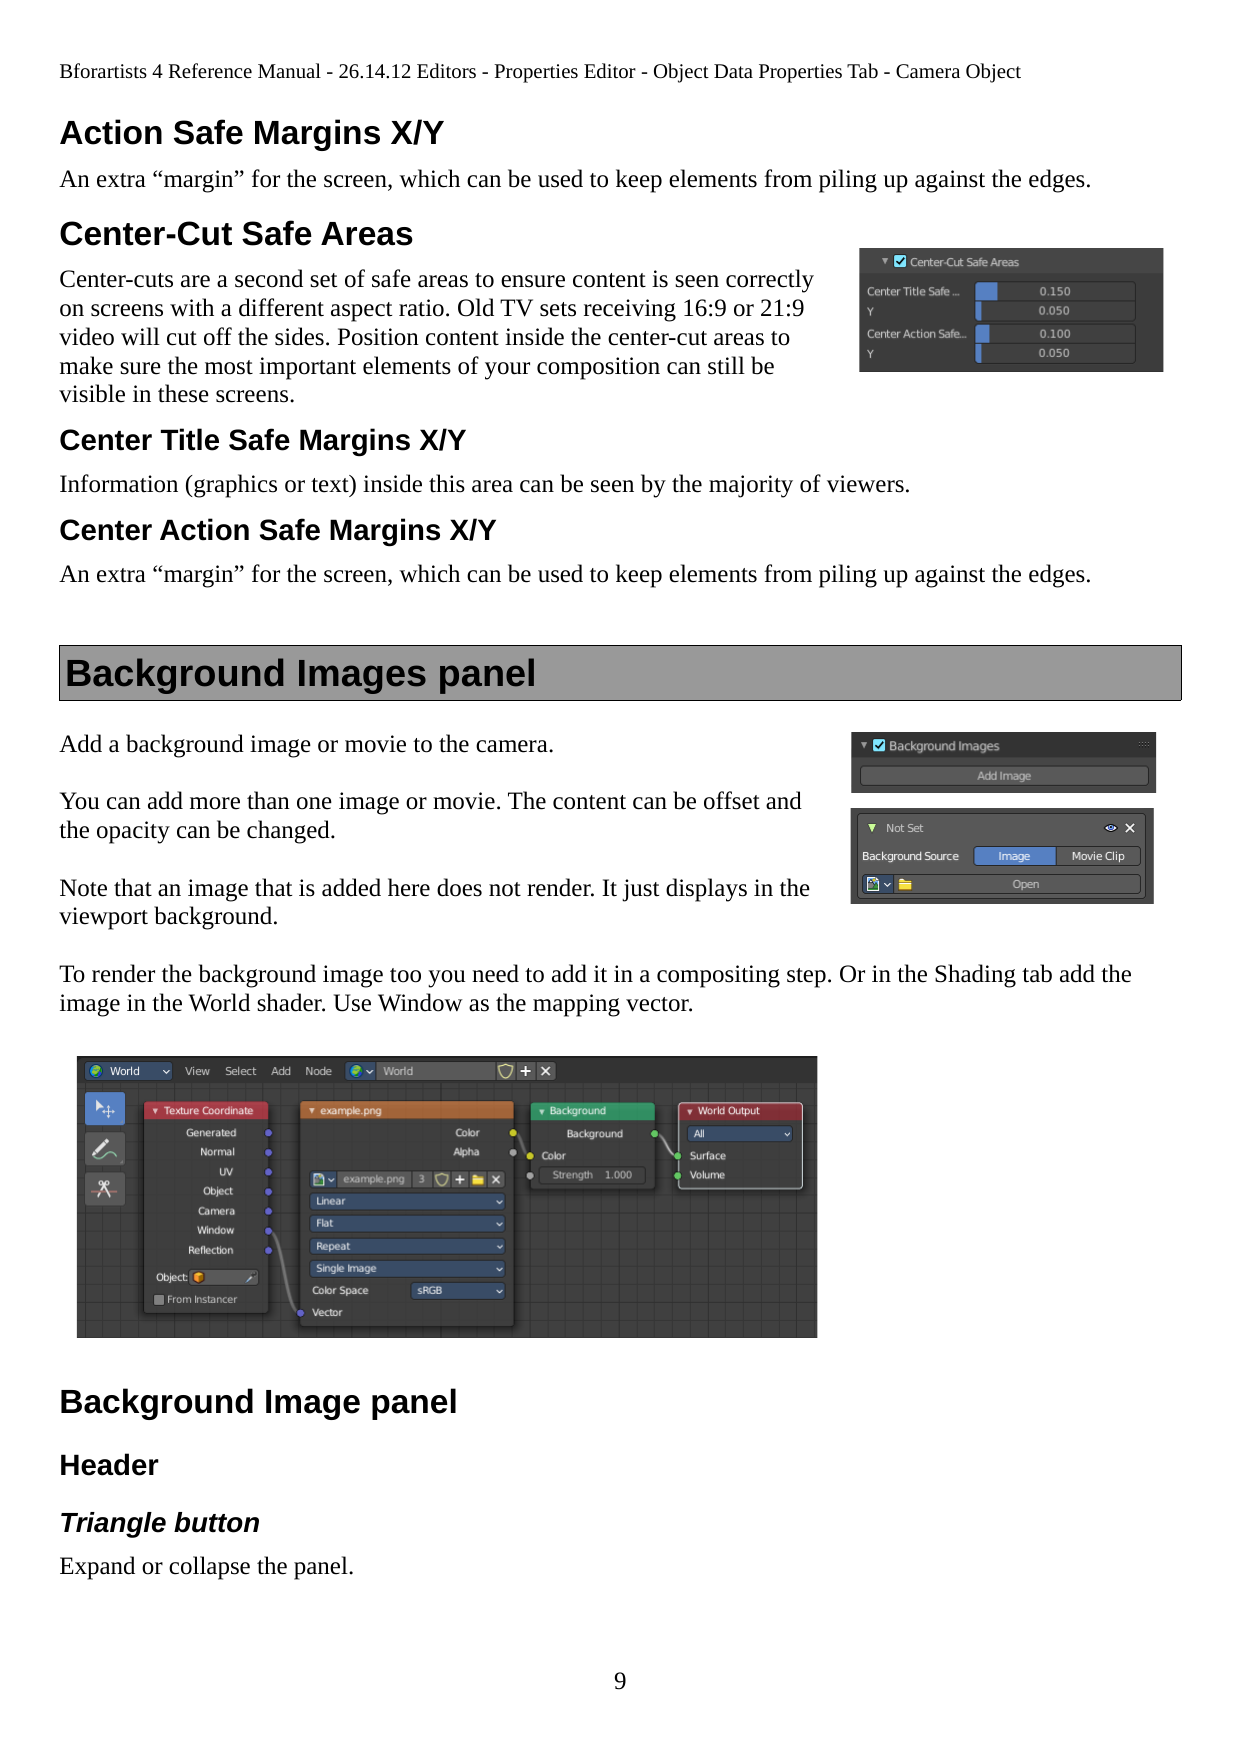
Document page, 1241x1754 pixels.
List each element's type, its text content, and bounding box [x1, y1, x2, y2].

text Expand or collapse the panel. [59, 1551, 1181, 1580]
picture [850, 808, 1154, 904]
text You can add more than one image or movie. The content can be offset and the opacity can be changed. [59, 786, 1181, 844]
text Information (graphics or text) inside this area can be seen by the majority of viewers. [59, 469, 1181, 498]
picture [851, 732, 1157, 793]
subtitle Background Image panel [59, 1382, 1181, 1421]
subtitle Header [59, 1448, 1181, 1482]
picture [76, 1056, 818, 1338]
subtitle Center Action Safe Margins X/Y [59, 512, 1181, 546]
table_header Background Images panel [60, 646, 1181, 700]
text An extra “margin” for the screen, which can be used to keep elements from piling up against the edges. [59, 559, 1181, 587]
text Note that an image that is added here does not render. It just displays in the viewport background. [59, 873, 1181, 930]
text Add a background image or movie to the camera. [59, 729, 1181, 758]
subtitle Triangle button [59, 1507, 1181, 1539]
subtitle Center-Cut Safe Areas [59, 213, 1181, 252]
text To render the background image too you need to add it in a compositing step. Or in the Shading tab add the image in the World shader. Use Window as the mapping vector. [59, 959, 1181, 1016]
subtitle Action Safe Margins X/Y [59, 113, 1181, 151]
text Center-cuts are a second set of safe areas to ensure content is seen correctly on screens with a different aspect ratio. Old TV sets receiving 16:9 or 21:9 video will cut off the sides. Position content inside the center-cut areas to make sure the most important elements of your composition can still be visible in these screens. [59, 264, 1181, 408]
text An extra “margin” for the screen, which can be used to keep elements from piling up against the edges. [59, 164, 1181, 192]
picture [859, 248, 1164, 372]
subtitle Center Title Safe Margins X/Y [59, 423, 1181, 457]
